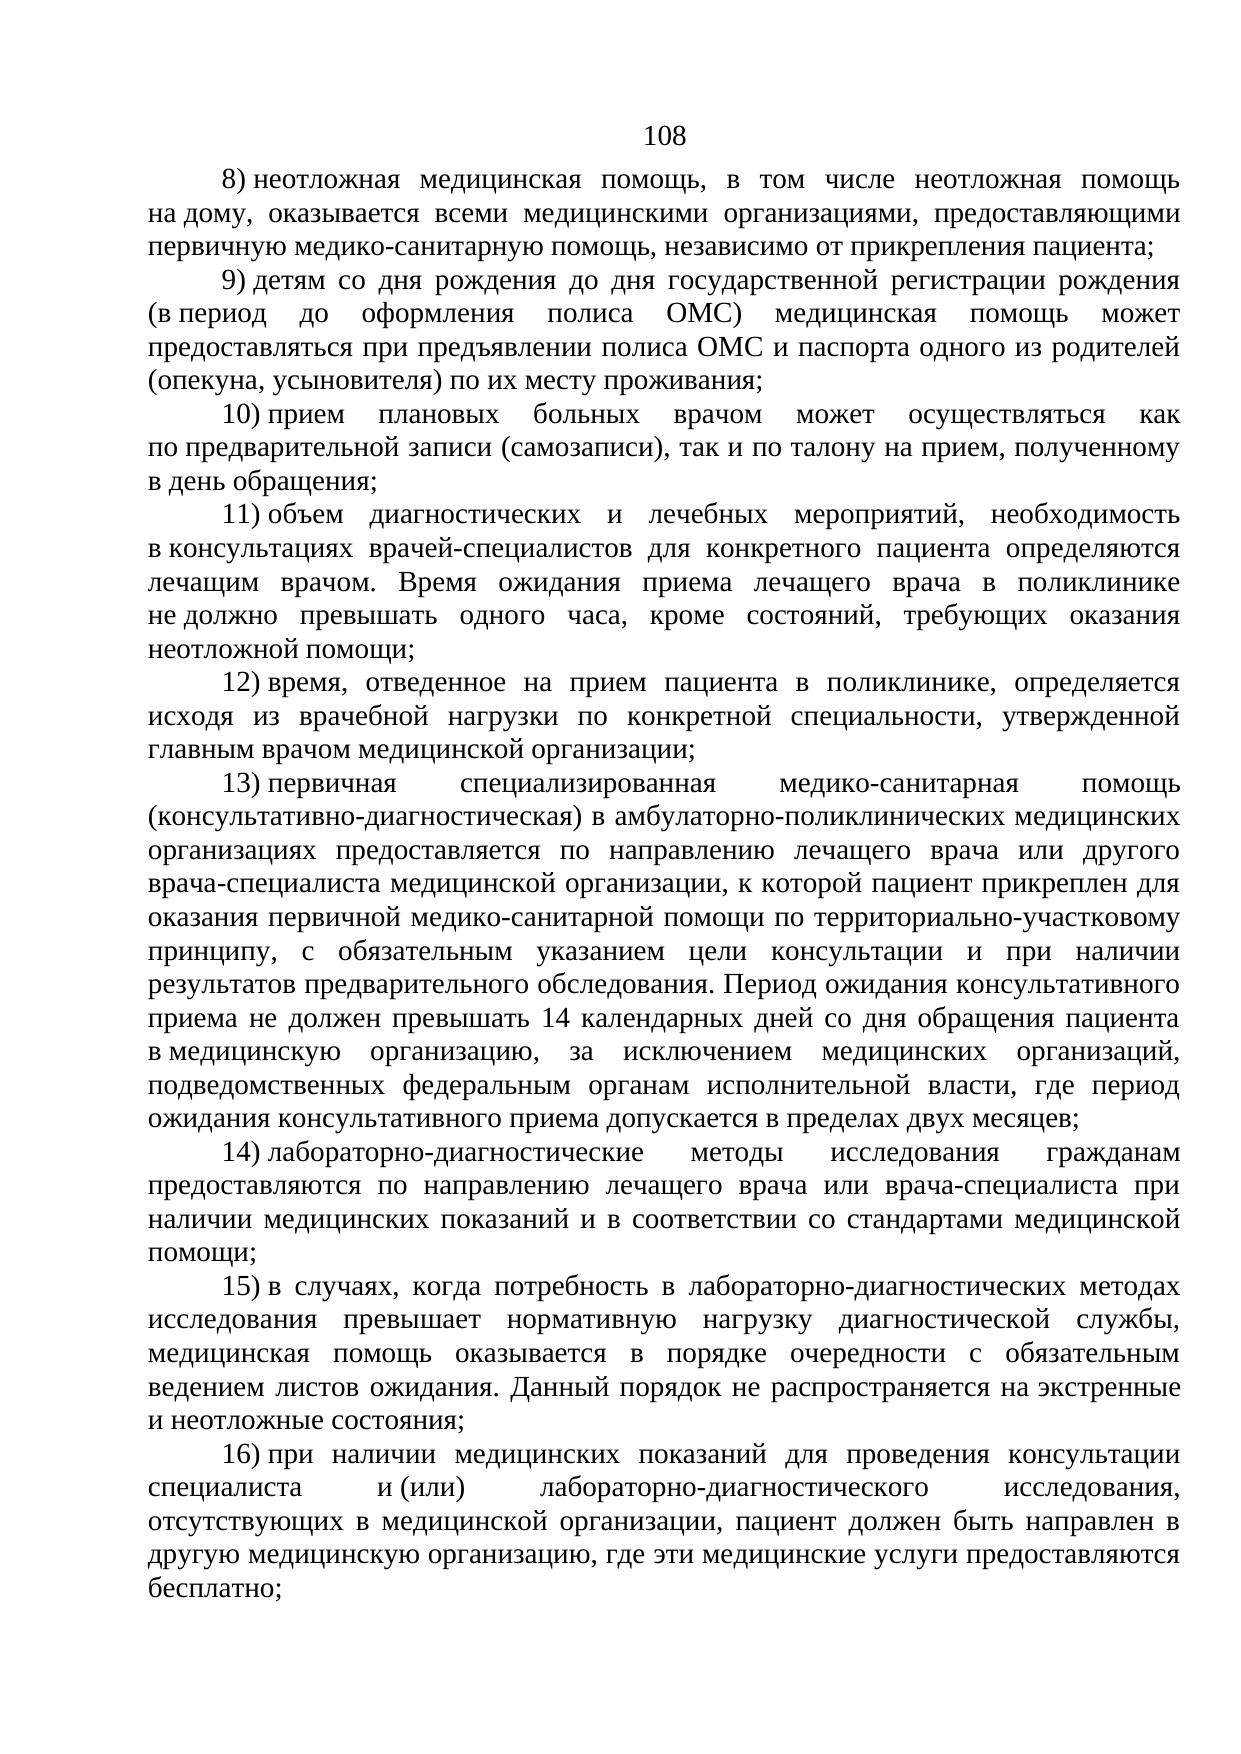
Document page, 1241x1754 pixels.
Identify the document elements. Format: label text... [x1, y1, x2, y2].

text 13) первичная специализированная медико-санитарная помощь (консультативно-диагностическая) в амбулаторно-поликлинических медицинских организациях предоставляется по направлению лечащего врача или другого врача-специалиста медицинской организации, к которой пациент прикреплен для оказания первичной медико-санитарной помощи по территориально-участковому принципу, с обязательным указанием цели консультации и при наличии результатов предварительного обследования. Период ожидания консультативного приема не должен превышать 14 календарных дней со дня обращения пациента в медицинскую организацию, за исключением медицинских организаций, подведомственных федеральным органам исполнительной власти, где период ожидания консультативного приема допускается в пределах двух месяцев; [148, 765, 1181, 1134]
text 12) время, отведенное на прием пациента в поликлинике, определяется исходя из врачебной нагрузки по конкретной специальности, утвержденной главным врачом медицинской организации; [148, 664, 1181, 765]
text 9) детям со дня рождения до дня государственной регистрации рождения (в период до оформления полиса ОМС) медицинская помощь может предоставляться при предъявлении полиса ОМС и паспорта одного из родителей (опекуна, усыновителя) по их месту проживания; [148, 262, 1181, 396]
text 10) прием плановых больных врачом может осуществляться как по предварительной записи (самозаписи), так и по талону на прием, полученному в день обращения; [148, 396, 1181, 497]
text 11) объем диагностических и лечебных мероприятий, необходимость в консультациях врачей-специалистов для конкретного пациента определяются лечащим врачом. Время ожидания приема лечащего врача в поликлинике не должно превышать одного часа, кроме состояний, требующих оказания неотложной помощи; [148, 497, 1181, 664]
text 15) в случаях, когда потребность в лабораторно-диагностических методах исследования превышает нормативную нагрузку диагностической службы, медицинская помощь оказывается в порядке очередности с обязательным ведением листов ожидания. Данный порядок не распространяется на экстренные и неотложные состояния; [148, 1268, 1181, 1436]
text 14) лабораторно-диагностические методы исследования гражданам предоставляются по направлению лечащего врача или врача-специалиста при наличии медицинских показаний и в соответствии со стандартами медицинской помощи; [148, 1134, 1181, 1268]
text 8) неотложная медицинская помощь, в том числе неотложная помощь на дому, оказывается всеми медицинскими организациями, предоставляющими первичную медико-санитарную помощь, независимо от прикрепления пациента; [148, 161, 1181, 262]
text 16) при наличии медицинских показаний для проведения консультации специалиста и (или) лабораторно-диагностического исследования, отсутствующих в медицинской организации, пациент должен быть направлен в другую медицинскую организацию, где эти медицинские услуги предоставляются бесплатно; [148, 1436, 1181, 1603]
